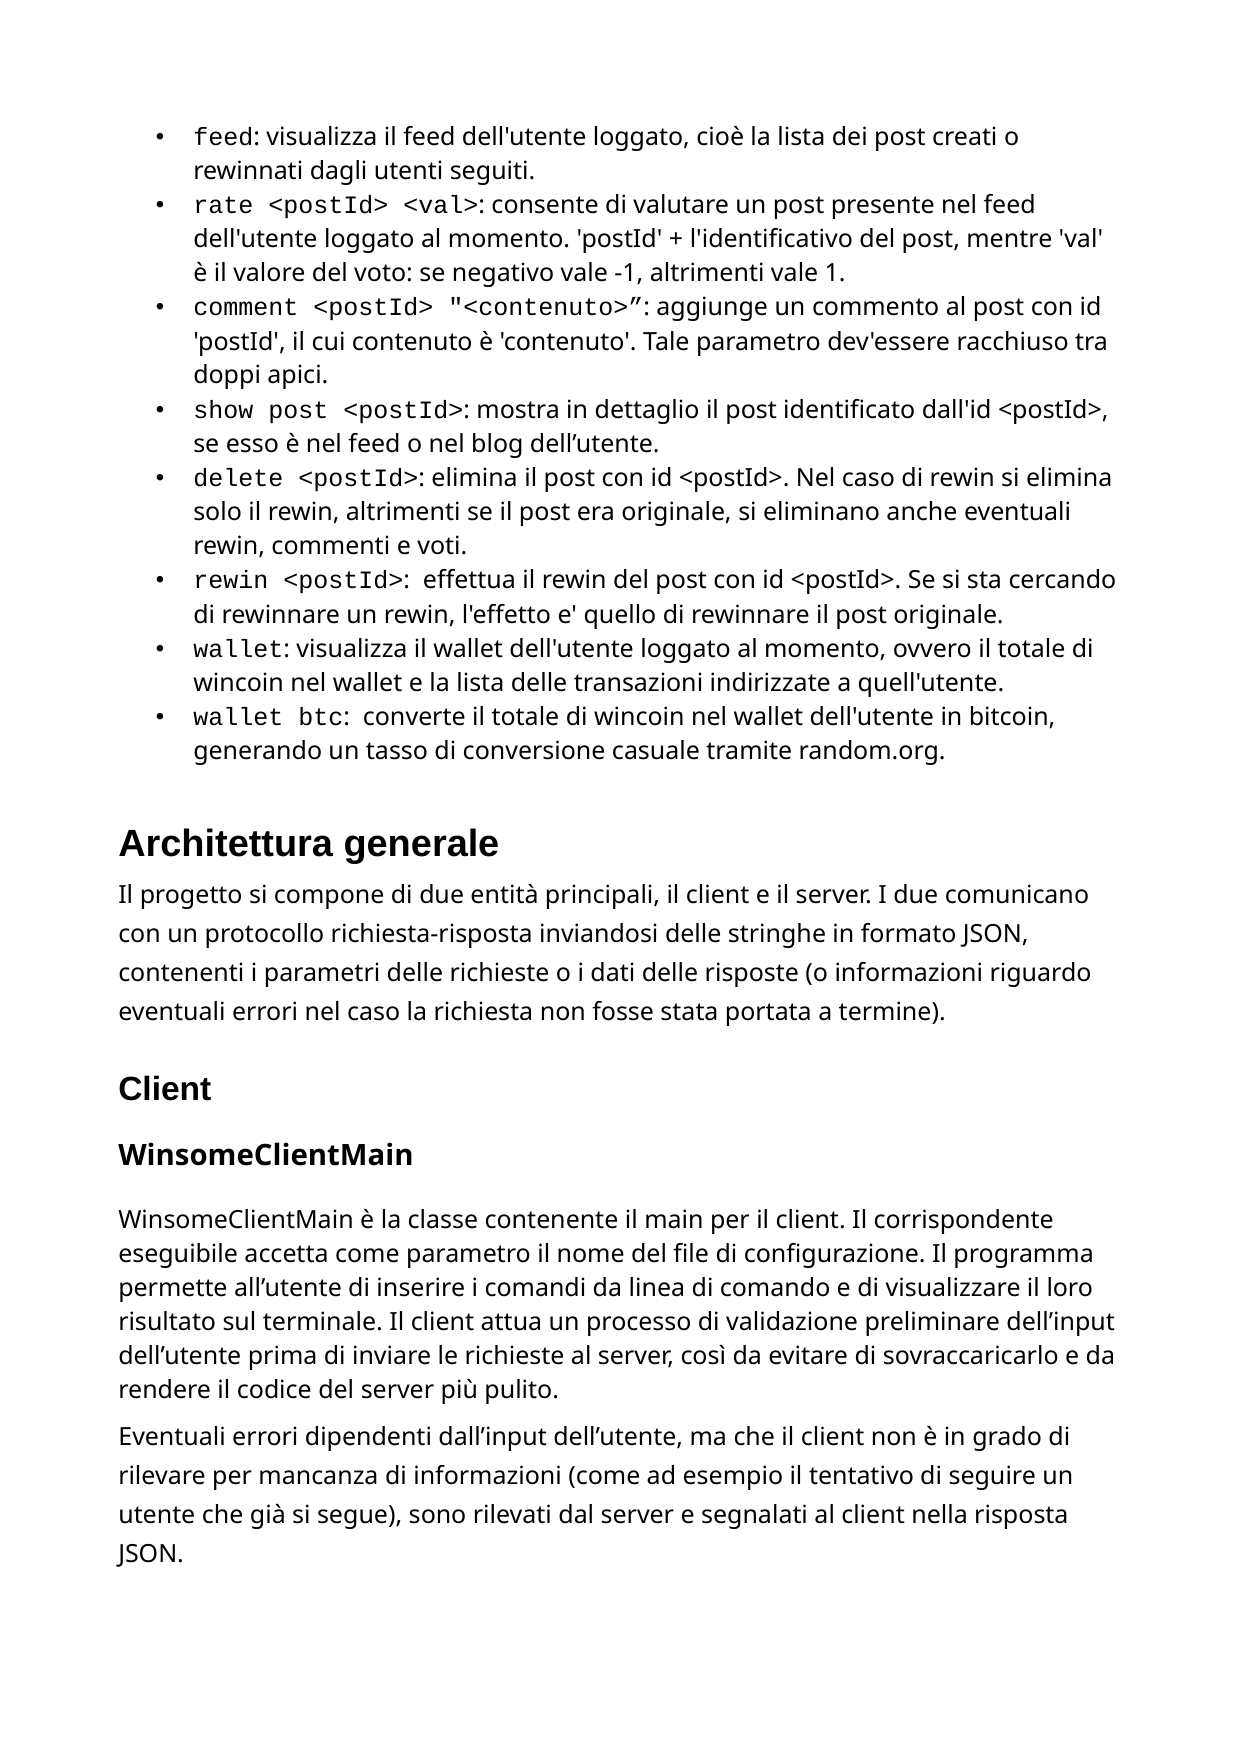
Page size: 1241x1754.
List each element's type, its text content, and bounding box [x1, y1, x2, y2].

list wallet: visualizza il wallet dell'utente loggato al momento, ovvero il totale di wincoin nel wallet e la lista delle transazioni indirizzate a quell'utente. [156, 630, 1122, 699]
list feed: visualizza il feed dell'utente loggato, cioè la lista dei post creati o rewinnati dagli utenti seguiti. [156, 118, 1122, 186]
subtitle Client [118, 1068, 1122, 1107]
list wallet btc: converte il totale di wincoin nel wallet dell'utente in bitcoin, generando un tasso di conversione casuale tramite random.org. [156, 699, 1122, 767]
text Eventuali errori dipendenti dall’input dell’utente, ma che il client non è in grado di rilevare per mancanza di informazioni (come ad esempio il tentativo di seguire un utente che già si segue), sono rilevati dal server e segnalati al client nella risposta JSON. [118, 1418, 1122, 1570]
subtitle Architettura generale [118, 820, 1122, 864]
list rewin <postId>: effettua il rewin del post con id <postId>. Se si sta cercando di rewinnare un rewin, l'effetto e' quello di rewinnare il post originale. [156, 562, 1122, 630]
subtitle WinsomeClientMain [118, 1134, 1122, 1174]
list rate <postId> <val>: consente di valutare un post presente nel feed dell'utente loggato al momento. 'postId' + l'identificativo del post, mentre 'val' è il valore del voto: se negativo vale -1, altrimenti vale 1. [156, 186, 1122, 289]
list show post <postId>: mostra in dettaglio il post identificato dall'id <postId>, se esso è nel feed o nel blog dell’utente. [156, 391, 1122, 459]
list delete <postId>: elimina il post con id <postId>. Nel caso di rewin si elimina solo il rewin, altrimenti se il post era originale, si eliminano anche eventuali rewin, commenti e voti. [156, 459, 1122, 562]
list comment <postId> "<contenuto>”: aggiunge un commento al post con id 'postId', il cui contenuto è 'contenuto'. Tale parametro dev'essere racchiuso tra doppi apici. [156, 289, 1122, 391]
subtitle WinsomeClientMain è la classe contenente il main per il client. Il corrispondente eseguibile accetta come parametro il nome del file di configurazione. Il programma permette all’utente di inserire i comandi da linea di comando e di visualizzare il loro risultato sul terminale. Il client attua un processo di validazione preliminare dell’input dell’utente prima di inviare le richieste al server, così da evitare di sovraccaricarlo e da rendere il codice del server più pulito. [118, 1201, 1122, 1406]
text Il progetto si compone di due entità principali, il client e il server. I due comunicano con un protocollo richiesta-risposta inviandosi delle stringhe in formato JSON, contenenti i parametri delle richieste o i dati delle risposte (o informazioni riguardo eventuali errori nel caso la richiesta non fosse stata portata a termine). [118, 876, 1122, 1028]
